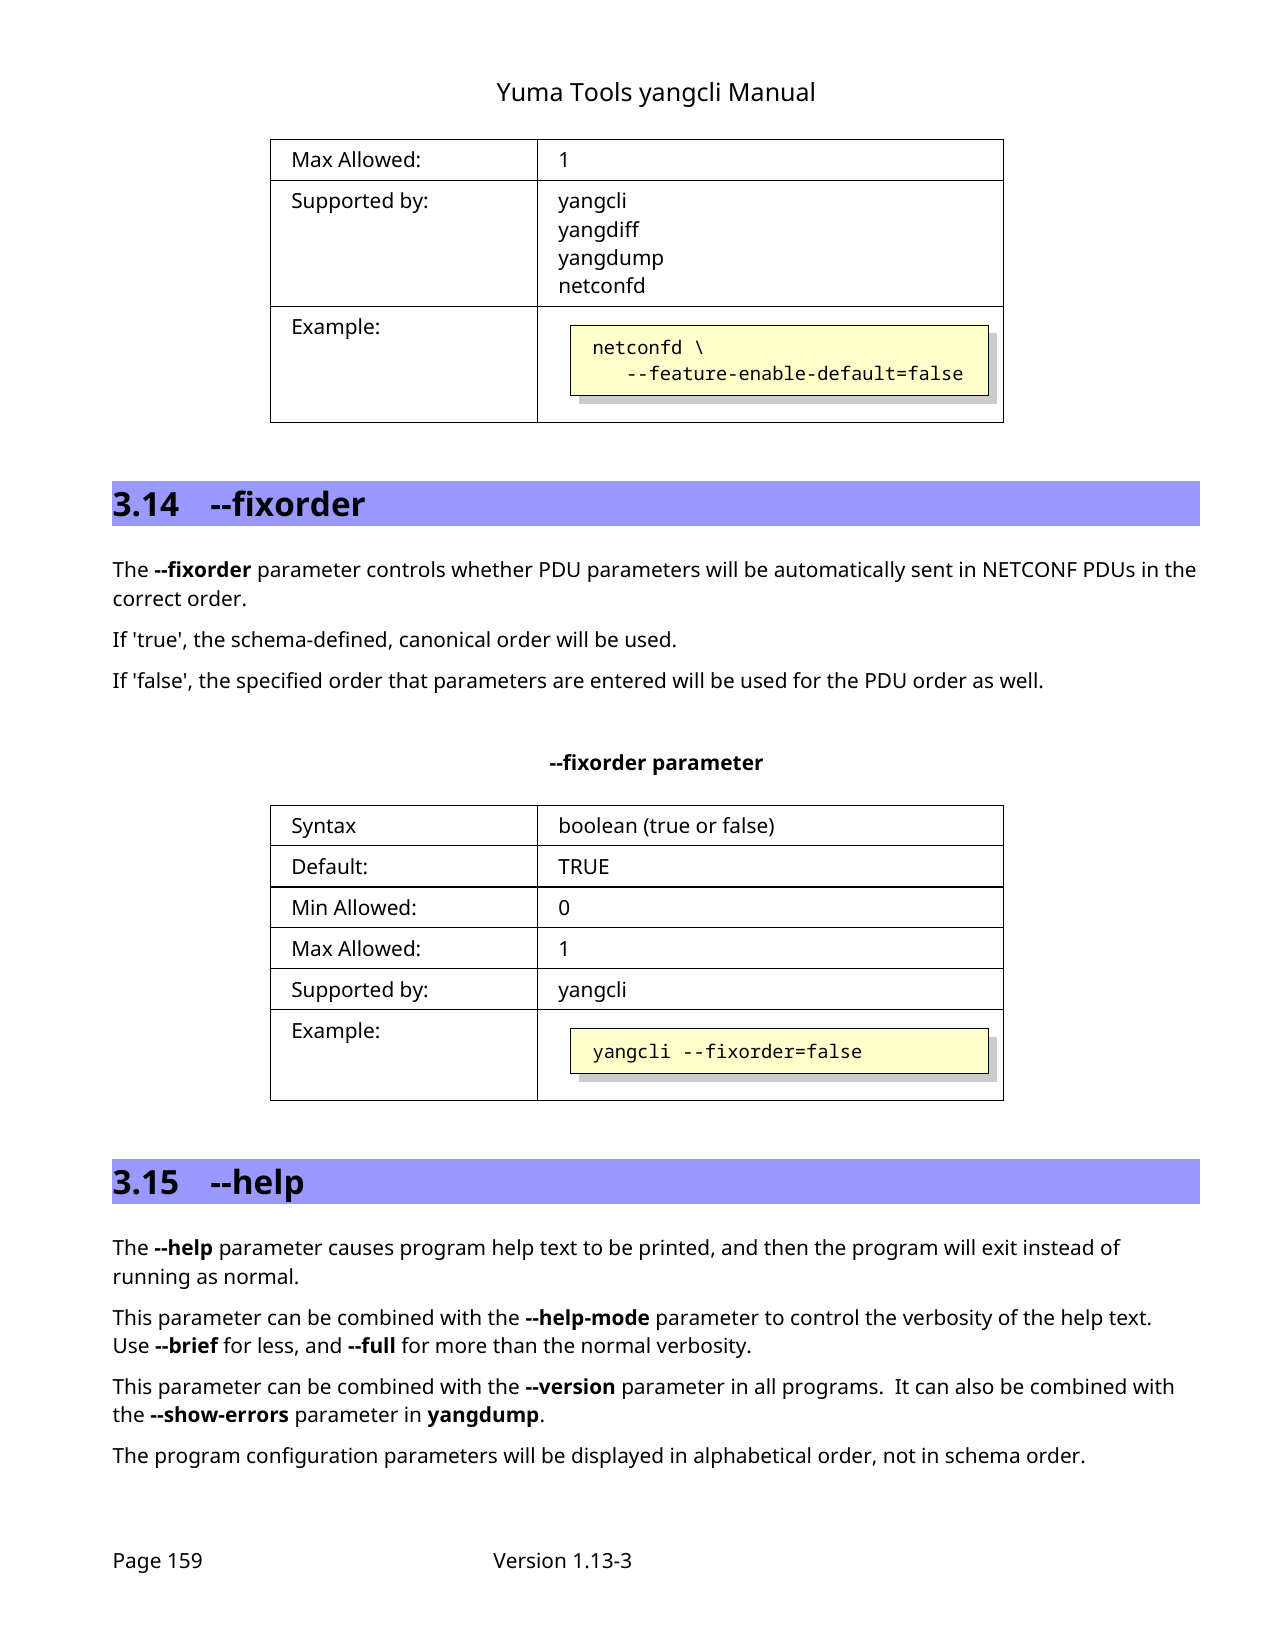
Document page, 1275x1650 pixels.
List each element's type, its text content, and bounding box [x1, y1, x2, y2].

table_cell Min Allowed: [271, 888, 537, 927]
table_cell Example: [271, 1010, 537, 1100]
text This parameter can be combined with the --version parameter in all programs. It can also be combined with the --show-errors parameter in yangdump. [112, 1372, 1200, 1429]
table_header boolean (true or false) [538, 806, 1003, 845]
text This parameter can be combined with the --help-mode parameter to control the verbosity of the help text. Use --brief for less, and --full for more than the normal verbosity. [112, 1303, 1200, 1359]
table_cell yangcli [538, 969, 1003, 1009]
text The program configuration parameters will be displayed in alphabetical order, not in schema order. [112, 1441, 1200, 1470]
text If 'true', the schema-defined, canonical order will be used. [112, 625, 1200, 653]
table_cell netconfd \ --feature-enable-default=false [538, 307, 1003, 422]
table_header Syntax [271, 806, 537, 845]
subtitle --fixorder parameter [127, 748, 1185, 776]
table_cell 1 [538, 928, 1003, 968]
table_cell Max Allowed: [271, 140, 537, 179]
table_cell Max Allowed: [271, 928, 537, 968]
subtitle --help [112, 1159, 1200, 1204]
table_cell yangcli yangdiff yangdump netconfd [538, 181, 1003, 306]
table_cell Default: [271, 846, 537, 886]
text If 'false', the specified order that parameters are entered will be used for the PDU order as well. [112, 666, 1200, 694]
table_cell Supported by: [271, 969, 537, 1009]
table_cell 0 [538, 888, 1003, 927]
table_cell 1 [538, 140, 1003, 179]
table_cell Supported by: [271, 181, 537, 306]
table_cell Example: [271, 307, 537, 422]
text The --help parameter causes program help text to be printed, and then the program will exit instead of running as normal. [112, 1233, 1200, 1290]
table_cell TRUE [538, 846, 1003, 886]
table_cell yangcli --fixorder=false [538, 1010, 1003, 1100]
text The --fixorder parameter controls whether PDU parameters will be automatically sent in NETCONF PDUs in the correct order. [112, 555, 1200, 612]
subtitle --fixorder [112, 481, 1200, 526]
